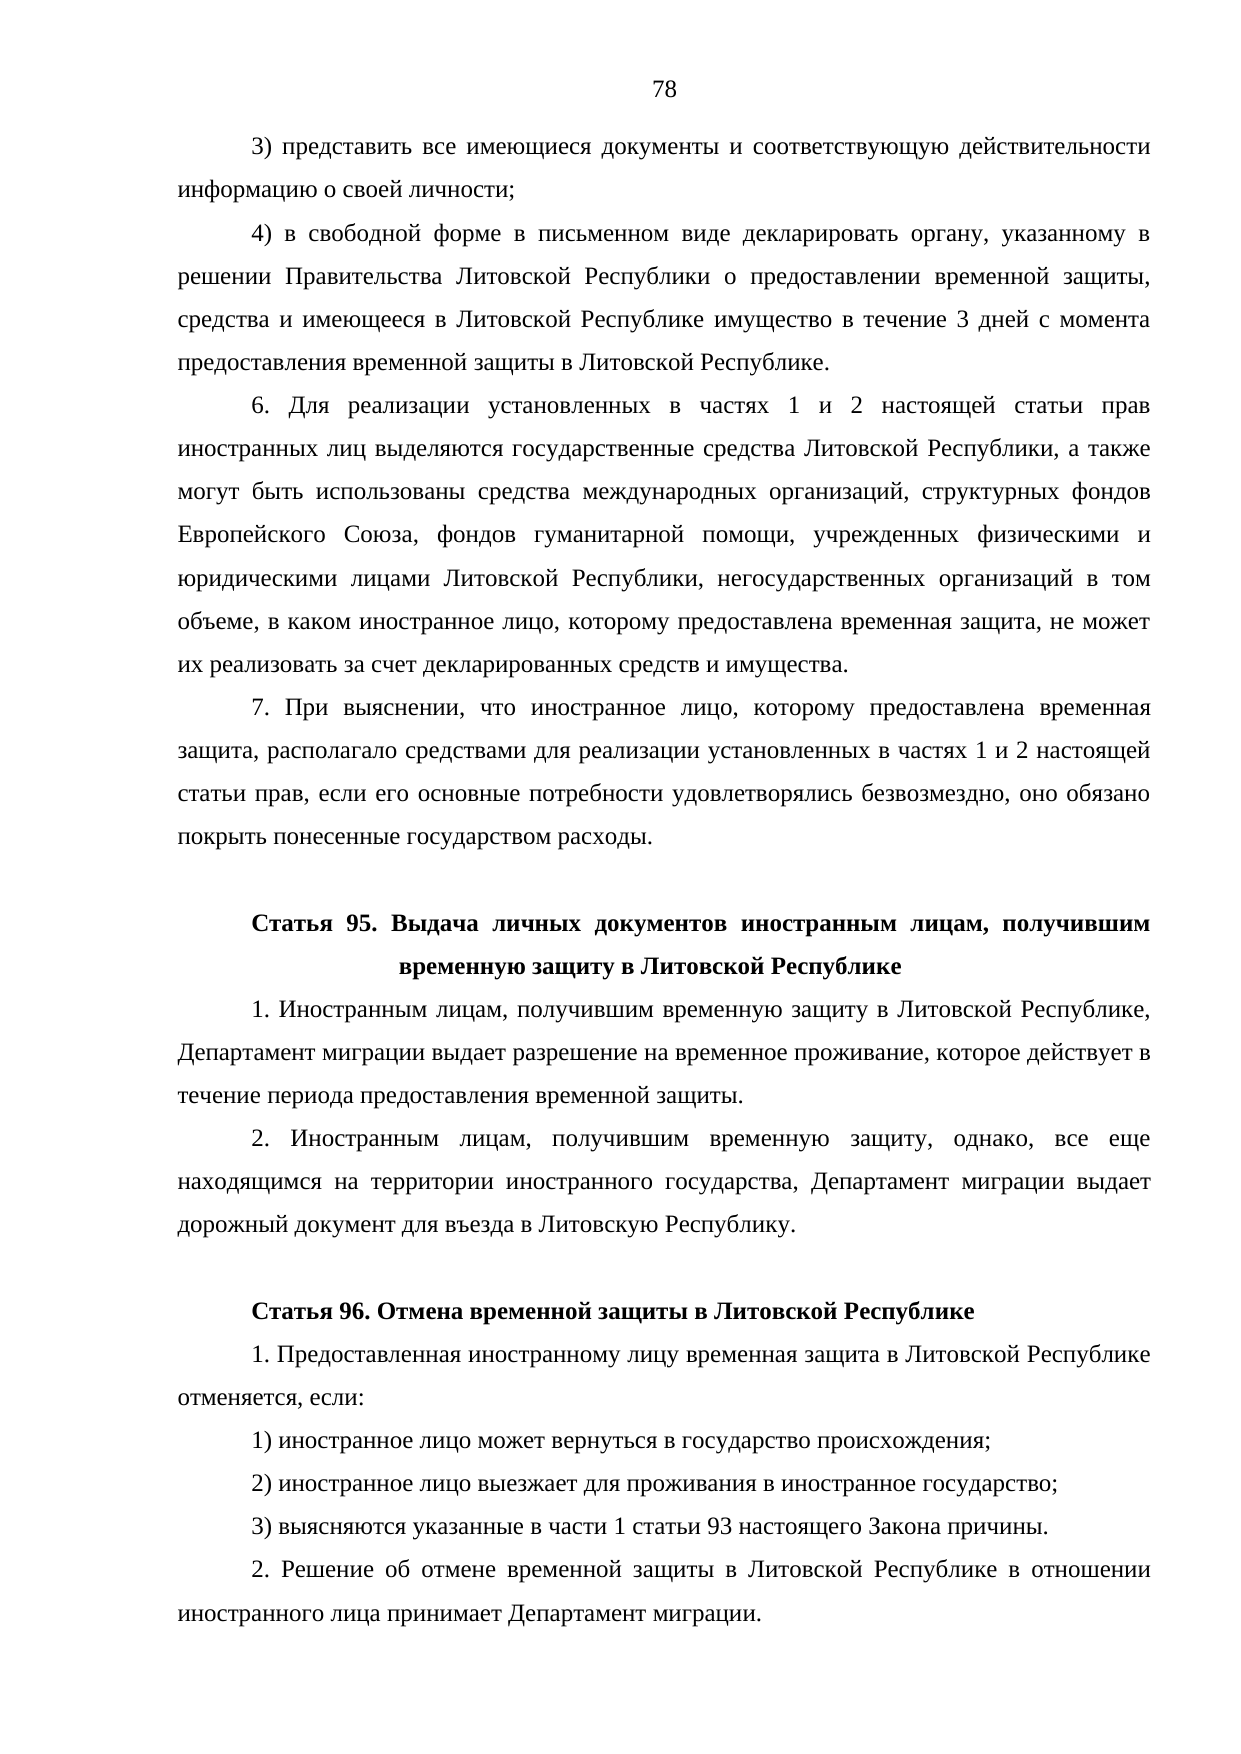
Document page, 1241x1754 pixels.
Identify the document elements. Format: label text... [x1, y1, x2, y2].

text 3) выясняются указанные в части 1 статьи 93 настоящего Закона причины. [177, 1511, 1152, 1540]
text 1. Предоставленная иностранному лицу временная защита в Литовской Республике отменяется, если: [177, 1339, 1152, 1411]
text 2. Иностранным лицам, получившим временную защиту, однако, все еще находящимся на территории иностранного государства, Департамент миграции выдает дорожный документ для въезда в Литовскую Республику. [177, 1123, 1152, 1238]
text 6. Для реализации установленных в частях 1 и 2 настоящей статьи прав иностранных лиц выделяются государственные средства Литовской Республики, а также могут быть использованы средства международных организаций, структурных фондов Европейского Союза, фондов гуманитарной помощи, учрежденных физическими и юридическими лицами Литовской Республики, негосударственных организаций в том объеме, в каком иностранное лицо, которому предоставлена временная защита, не может их реализовать за счет декларированных средств и имущества. [177, 390, 1152, 678]
text 1) иностранное лицо может вернуться в государство происхождения; [177, 1425, 1152, 1454]
text 2) иностранное лицо выезжает для проживания в иностранное государство; [177, 1468, 1152, 1497]
text Статья 95. Выдача личных документов иностранным лицам, получившим временную защиту в Литовской Республике [251, 908, 1152, 979]
text Статья 96. Отмена временной защиты в Литовской Республике [177, 1296, 1152, 1324]
text 3) представить все имеющиеся документы и соответствующую действительности информацию о своей личности; [177, 131, 1152, 203]
text 7. При выяснении, что иностранное лицо, которому предоставлена временная защита, располагало средствами для реализации установленных в частях 1 и 2 настоящей статьи прав, если его основные потребности удовлетворялись безвозмездно, оно обязано покрыть понесенные государством расходы. [177, 692, 1152, 850]
text 2. Решение об отмене временной защиты в Литовской Республике в отношении иностранного лица принимает Департамент миграции. [177, 1554, 1152, 1626]
text 4) в свободной форме в письменном виде декларировать органу, указанному в решении Правительства Литовской Республики о предоставлении временной защиты, средства и имеющееся в Литовской Республике имущество в течение 3 дней с момента предоставления временной защиты в Литовской Республике. [177, 218, 1152, 376]
text 1. Иностранным лицам, получившим временную защиту в Литовской Республике, Департамент миграции выдает разрешение на временное проживание, которое действует в течение периода предоставления временной защиты. [177, 994, 1152, 1109]
